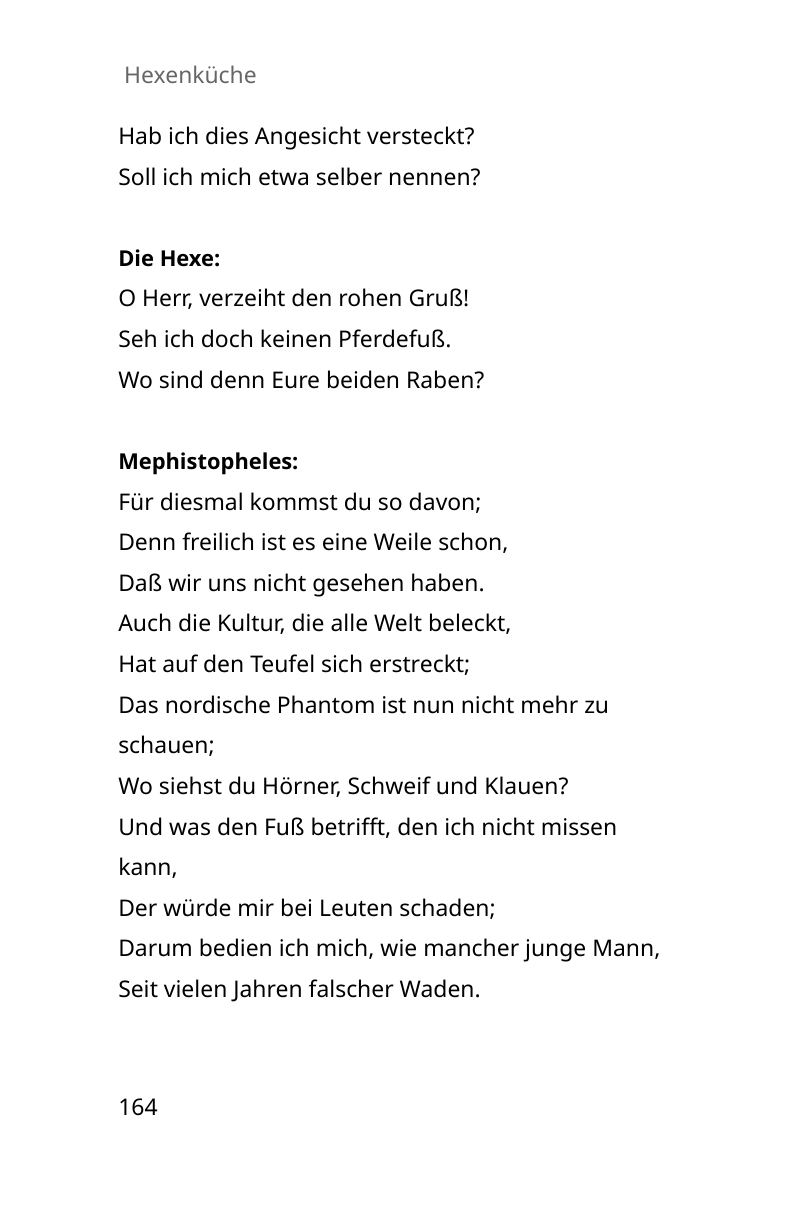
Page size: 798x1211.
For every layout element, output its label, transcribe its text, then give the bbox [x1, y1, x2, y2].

text Mephistopheles: Für diesmal kommst du so davon; Denn freilich ist es eine Weile schon, Daß wir uns nicht gesehen haben. Auch die Kultur, die alle Welt beleckt, Hat auf den Teufel sich erstreckt; Das nordische Phantom ist nun nicht mehr zu schauen; Wo siehst du Hörner, Schweif und Klauen? Und was den Fuß betrifft, den ich nicht missen kann, Der würde mir bei Leuten schaden; Darum bedien ich mich, wie mancher junge Mann, Seit vielen Jahren falscher Waden. [118, 422, 679, 1004]
text Hab ich dies Angesicht versteckt? Soll ich mich etwa selber nennen? [118, 120, 679, 192]
text Die Hexe: O Herr, verzeiht den rohen Gruß! Seh ich doch keinen Pferdefuß. Wo sind denn Eure beiden Raben? [118, 219, 679, 395]
